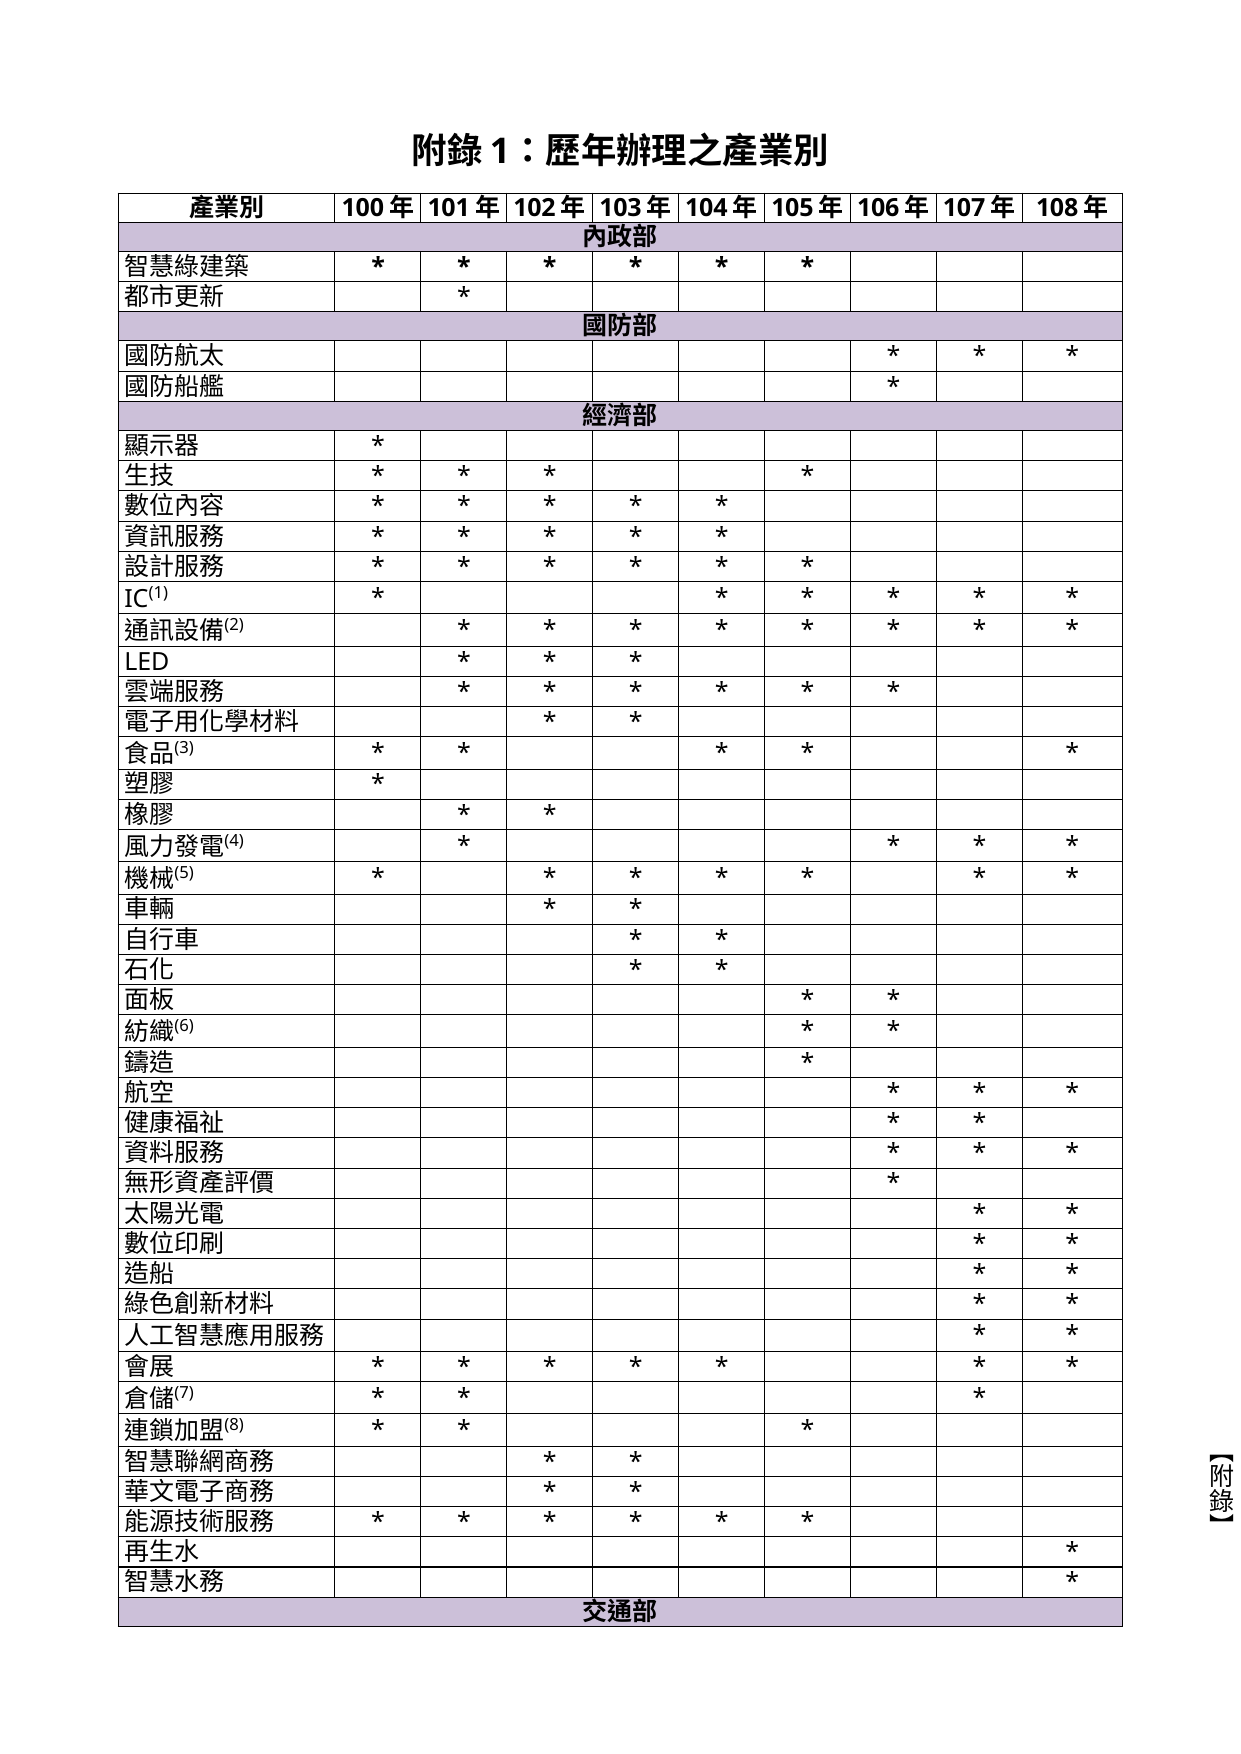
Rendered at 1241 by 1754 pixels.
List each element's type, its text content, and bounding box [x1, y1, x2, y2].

table_cell [335, 1447, 420, 1476]
table_cell [851, 1320, 936, 1351]
table_cell [765, 1199, 850, 1228]
table_cell [679, 800, 764, 829]
table_cell [335, 800, 420, 829]
table_cell * [335, 252, 420, 281]
table_cell [507, 1169, 592, 1198]
table_cell * [765, 1015, 850, 1047]
table_cell [937, 677, 1022, 706]
table_cell * [507, 1447, 592, 1476]
table_cell [765, 1537, 850, 1566]
table_cell * [851, 341, 936, 371]
table_cell [851, 1537, 936, 1566]
table_cell [765, 1229, 850, 1258]
table_cell * [1023, 614, 1122, 646]
table_cell [1023, 1414, 1122, 1446]
table_cell * [593, 614, 678, 646]
table_cell [507, 431, 592, 460]
table_cell * [1023, 830, 1122, 861]
table_cell [421, 1477, 506, 1506]
table_cell * [507, 707, 592, 736]
table_cell [593, 737, 678, 768]
table_cell * [593, 1477, 678, 1506]
table_cell * [593, 1447, 678, 1476]
table_cell * [1023, 862, 1122, 893]
table_cell 紡織(6) [119, 1015, 334, 1047]
table_cell [765, 1138, 850, 1167]
table_cell * [335, 1352, 420, 1381]
table_cell [679, 282, 764, 311]
table_cell * [937, 582, 1022, 613]
table_cell [765, 1169, 850, 1198]
table_cell * [765, 461, 850, 490]
table_cell [335, 830, 420, 861]
table_cell * [1023, 341, 1122, 371]
table_cell [851, 925, 936, 954]
table_cell * [937, 1078, 1022, 1107]
table_cell * [335, 862, 420, 893]
table_cell * [335, 1382, 420, 1413]
table_cell [851, 647, 936, 676]
table_cell [679, 1138, 764, 1167]
table_cell [421, 1229, 506, 1258]
table_cell [593, 1199, 678, 1228]
table_cell [593, 1048, 678, 1077]
table_cell [593, 1108, 678, 1137]
table_header 101年 [421, 194, 506, 222]
table_cell * [507, 1477, 592, 1506]
table_cell * [937, 341, 1022, 371]
table_cell [851, 1568, 936, 1597]
table_cell * [507, 1352, 592, 1381]
table_cell [851, 282, 936, 311]
table_cell [421, 582, 506, 613]
table_cell 雲端服務 [119, 677, 334, 706]
table_cell [1023, 1477, 1122, 1506]
table_cell [335, 1259, 420, 1288]
table_cell [421, 1015, 506, 1047]
table_cell [679, 770, 764, 799]
table_cell * [1023, 1352, 1122, 1381]
table_cell * [421, 522, 506, 551]
table_cell [1023, 1169, 1122, 1198]
table_cell [335, 1477, 420, 1506]
table_cell * [851, 614, 936, 646]
table_cell * [507, 522, 592, 551]
table_cell [765, 491, 850, 521]
table_cell [851, 1048, 936, 1077]
table_cell [421, 431, 506, 460]
table_cell [507, 1108, 592, 1137]
table_cell * [421, 737, 506, 768]
table_cell 通訊設備(2) [119, 614, 334, 646]
table_cell [593, 1382, 678, 1413]
table_cell 航空 [119, 1078, 334, 1107]
table_cell [335, 1229, 420, 1258]
table_cell [937, 1537, 1022, 1566]
table_cell 經濟部 [119, 402, 1122, 430]
table_cell [335, 1320, 420, 1351]
table_cell [765, 1477, 850, 1506]
table_cell * [421, 1382, 506, 1413]
table_cell * [937, 1229, 1022, 1258]
table_cell [507, 737, 592, 768]
table_cell * [421, 552, 506, 581]
table_cell [851, 1447, 936, 1476]
table_cell [1023, 895, 1122, 924]
table_cell [1023, 707, 1122, 736]
table_cell * [1023, 1320, 1122, 1351]
table_cell [421, 341, 506, 371]
table_cell [937, 1507, 1022, 1536]
table_cell [421, 1568, 506, 1597]
table_cell 連鎖加盟(8) [119, 1414, 334, 1446]
table_cell * [421, 491, 506, 521]
table_cell * [937, 830, 1022, 861]
table_cell [421, 1048, 506, 1077]
table_cell [765, 955, 850, 984]
table_cell [335, 1138, 420, 1167]
table_cell [679, 1568, 764, 1597]
table_cell * [851, 1078, 936, 1107]
table_cell [937, 985, 1022, 1014]
table_cell 資訊服務 [119, 522, 334, 551]
table_cell [507, 372, 592, 401]
table_cell [335, 1015, 420, 1047]
table_cell [421, 862, 506, 893]
table_cell * [765, 582, 850, 613]
table_cell [765, 1108, 850, 1137]
table_cell * [593, 647, 678, 676]
table_cell * [679, 614, 764, 646]
table_cell [335, 1568, 420, 1597]
table_cell [1023, 252, 1122, 281]
table_cell * [1023, 1229, 1122, 1258]
table_cell [335, 1078, 420, 1107]
table_cell 顯示器 [119, 431, 334, 460]
table_cell [335, 1289, 420, 1318]
table_cell * [421, 1507, 506, 1536]
table_cell 國防航太 [119, 341, 334, 371]
table_cell 無形資產評價 [119, 1169, 334, 1198]
table_cell [937, 770, 1022, 799]
table_cell [421, 925, 506, 954]
table_cell * [335, 1507, 420, 1536]
table_cell [765, 925, 850, 954]
table_cell [937, 647, 1022, 676]
table_cell [851, 1289, 936, 1318]
table_cell * [507, 491, 592, 521]
table_cell [679, 1015, 764, 1047]
table_cell * [593, 862, 678, 893]
table_cell [765, 647, 850, 676]
table_cell 生技 [119, 461, 334, 490]
table_cell [679, 1048, 764, 1077]
table_header 108年 [1023, 194, 1122, 222]
table_cell * [765, 677, 850, 706]
table_cell [593, 1229, 678, 1258]
table_cell 國防部 [119, 312, 1122, 340]
table_cell [335, 895, 420, 924]
table_cell [679, 431, 764, 460]
table_cell [1023, 647, 1122, 676]
table_cell [679, 830, 764, 861]
table_cell [507, 1259, 592, 1288]
table_cell [507, 1015, 592, 1047]
table_cell * [937, 1289, 1022, 1318]
table_cell * [421, 677, 506, 706]
table_cell * [1023, 1537, 1122, 1566]
table_cell [851, 1229, 936, 1258]
table_cell [851, 1352, 936, 1381]
table_cell [851, 1199, 936, 1228]
table_cell [851, 552, 936, 581]
table_cell 橡膠 [119, 800, 334, 829]
table_cell [335, 647, 420, 676]
table_cell * [1023, 1078, 1122, 1107]
table_cell [765, 341, 850, 371]
table_cell [937, 252, 1022, 281]
table_cell * [765, 862, 850, 893]
table_cell [937, 372, 1022, 401]
table_cell * [507, 1507, 592, 1536]
table_cell [507, 1289, 592, 1318]
table_cell 智慧聯網商務 [119, 1447, 334, 1476]
table_cell [335, 341, 420, 371]
table_cell [851, 737, 936, 768]
table_cell * [937, 1138, 1022, 1167]
table_cell * [421, 830, 506, 861]
table_cell 造船 [119, 1259, 334, 1288]
table_cell * [593, 522, 678, 551]
table_cell * [335, 522, 420, 551]
table_cell [937, 1048, 1022, 1077]
table_cell [335, 614, 420, 646]
table_cell [679, 985, 764, 1014]
table_cell [937, 282, 1022, 311]
table_cell * [593, 677, 678, 706]
table_cell [593, 1078, 678, 1107]
table_cell [507, 1078, 592, 1107]
table_cell [1023, 1382, 1122, 1413]
table_cell [507, 1320, 592, 1351]
table_cell * [851, 1138, 936, 1167]
table_cell [937, 552, 1022, 581]
table_header 產業別 [119, 194, 334, 222]
table_cell [1023, 985, 1122, 1014]
table_cell [765, 282, 850, 311]
table_cell [507, 1414, 592, 1446]
table_cell * [765, 985, 850, 1014]
table_cell * [335, 582, 420, 613]
table_cell 會展 [119, 1352, 334, 1381]
table_cell 面板 [119, 985, 334, 1014]
table_cell * [507, 552, 592, 581]
table_cell * [421, 1414, 506, 1446]
table_cell [593, 770, 678, 799]
table_cell 華文電子商務 [119, 1477, 334, 1506]
table_cell * [765, 737, 850, 768]
table_cell [593, 431, 678, 460]
table_cell 數位內容 [119, 491, 334, 521]
table_cell * [593, 955, 678, 984]
table_cell [851, 1507, 936, 1536]
table_cell [851, 491, 936, 521]
table_header 105年 [765, 194, 850, 222]
table_cell [507, 770, 592, 799]
table_cell [421, 372, 506, 401]
table_cell [765, 707, 850, 736]
table_cell [421, 1199, 506, 1228]
table_cell [1023, 1048, 1122, 1077]
table_cell 太陽光電 [119, 1199, 334, 1228]
table_cell 智慧綠建築 [119, 252, 334, 281]
table_cell [765, 1078, 850, 1107]
table_cell [507, 1382, 592, 1413]
table_cell * [851, 582, 936, 613]
table_cell [765, 895, 850, 924]
table_cell [679, 1169, 764, 1198]
table_cell [1023, 431, 1122, 460]
table_cell LED [119, 647, 334, 676]
table_cell [335, 707, 420, 736]
table_cell [1023, 677, 1122, 706]
table_cell * [765, 552, 850, 581]
table_cell [593, 1568, 678, 1597]
table_cell [851, 1382, 936, 1413]
table_cell [1023, 770, 1122, 799]
table_cell 石化 [119, 955, 334, 984]
table_cell [851, 955, 936, 984]
table_cell * [851, 1169, 936, 1198]
table_cell 鑄造 [119, 1048, 334, 1077]
table_cell * [679, 737, 764, 768]
table_cell 智慧水務 [119, 1568, 334, 1597]
table_cell * [851, 1108, 936, 1137]
table_cell * [507, 614, 592, 646]
table_cell 能源技術服務 [119, 1507, 334, 1536]
table_cell 再生水 [119, 1537, 334, 1566]
table_cell [593, 582, 678, 613]
table_cell * [593, 895, 678, 924]
table_cell * [593, 552, 678, 581]
table_cell [421, 1078, 506, 1107]
table_cell [1023, 1015, 1122, 1047]
table_cell [335, 955, 420, 984]
table_cell * [679, 1352, 764, 1381]
table_cell [937, 800, 1022, 829]
table_cell * [421, 282, 506, 311]
table_cell * [507, 461, 592, 490]
table_cell * [335, 552, 420, 581]
table_cell 都市更新 [119, 282, 334, 311]
table_cell * [335, 491, 420, 521]
table_cell [937, 1447, 1022, 1476]
table_cell [593, 282, 678, 311]
table_cell * [851, 372, 936, 401]
table_cell 車輛 [119, 895, 334, 924]
table_cell * [679, 252, 764, 281]
table_cell * [679, 862, 764, 893]
table_header 106年 [851, 194, 936, 222]
table_cell [765, 1289, 850, 1318]
table_cell [593, 1138, 678, 1167]
table_cell [851, 770, 936, 799]
table_cell [593, 341, 678, 371]
table_cell [593, 1169, 678, 1198]
table_cell [765, 1447, 850, 1476]
table_cell [1023, 552, 1122, 581]
table_cell * [765, 1048, 850, 1077]
table_cell 設計服務 [119, 552, 334, 581]
table_cell * [1023, 1138, 1122, 1167]
table_cell [679, 1382, 764, 1413]
table_cell [937, 491, 1022, 521]
table_cell 綠色創新材料 [119, 1289, 334, 1318]
table_cell * [851, 985, 936, 1014]
table_cell [421, 1108, 506, 1137]
table_cell * [679, 925, 764, 954]
table_cell * [937, 1259, 1022, 1288]
table_cell [593, 1320, 678, 1351]
table_cell [507, 985, 592, 1014]
table_cell [679, 647, 764, 676]
table_cell * [507, 677, 592, 706]
table_cell [1023, 282, 1122, 311]
table_cell * [507, 647, 592, 676]
table_cell [593, 800, 678, 829]
table_cell 交通部 [119, 1598, 1122, 1626]
table_cell [1023, 372, 1122, 401]
table_cell [507, 582, 592, 613]
table_cell [593, 372, 678, 401]
table_cell [851, 707, 936, 736]
table_cell [765, 1320, 850, 1351]
table_cell * [765, 1414, 850, 1446]
table_cell [507, 1199, 592, 1228]
table_cell [593, 1414, 678, 1446]
table_cell [937, 707, 1022, 736]
table_cell [421, 1259, 506, 1288]
table_cell [765, 1568, 850, 1597]
table_cell [593, 1289, 678, 1318]
table_cell [765, 1259, 850, 1288]
table_cell [335, 282, 420, 311]
table_cell [937, 925, 1022, 954]
table_cell * [765, 614, 850, 646]
table_cell [679, 1414, 764, 1446]
table_cell [593, 985, 678, 1014]
table_cell [1023, 955, 1122, 984]
table_cell [679, 1078, 764, 1107]
table_cell * [593, 252, 678, 281]
table_cell * [1023, 1568, 1122, 1597]
table_cell [937, 431, 1022, 460]
table_cell * [593, 1352, 678, 1381]
table_cell [1023, 461, 1122, 490]
table_cell [593, 1259, 678, 1288]
table_cell 健康福祉 [119, 1108, 334, 1137]
table_cell * [937, 1320, 1022, 1351]
table_cell * [593, 925, 678, 954]
table_cell * [507, 252, 592, 281]
table_cell [421, 707, 506, 736]
table_header 104年 [679, 194, 764, 222]
table_cell * [507, 862, 592, 893]
table_cell [765, 800, 850, 829]
table_cell * [421, 1352, 506, 1381]
table_cell [507, 1048, 592, 1077]
table_cell [679, 1320, 764, 1351]
table_cell * [851, 830, 936, 861]
table_cell [765, 830, 850, 861]
table_cell [1023, 800, 1122, 829]
table_cell [679, 1108, 764, 1137]
table_cell * [679, 522, 764, 551]
table_cell * [421, 461, 506, 490]
table_cell [851, 800, 936, 829]
table_cell * [937, 1352, 1022, 1381]
table_cell [679, 707, 764, 736]
table_cell * [335, 770, 420, 799]
table_cell [851, 862, 936, 893]
table_cell [937, 895, 1022, 924]
table_cell [851, 461, 936, 490]
table_cell [851, 252, 936, 281]
table_cell [421, 1138, 506, 1167]
table_cell 人工智慧應用服務 [119, 1320, 334, 1351]
table_cell * [679, 552, 764, 581]
table_cell [851, 431, 936, 460]
table_cell [335, 677, 420, 706]
table_cell * [937, 862, 1022, 893]
table_cell * [765, 252, 850, 281]
table_cell 風力發電(4) [119, 830, 334, 861]
table_cell [937, 1015, 1022, 1047]
table_cell 食品(3) [119, 737, 334, 768]
table_cell [507, 1138, 592, 1167]
table_cell [1023, 522, 1122, 551]
table_cell [1023, 1108, 1122, 1137]
table_header 103年 [593, 194, 678, 222]
table_cell [679, 1199, 764, 1228]
table_cell [851, 522, 936, 551]
table_cell [335, 1537, 420, 1566]
table_cell [765, 522, 850, 551]
table_cell [421, 955, 506, 984]
table_cell * [421, 252, 506, 281]
table_cell [765, 431, 850, 460]
table_cell * [507, 800, 592, 829]
table_cell [507, 341, 592, 371]
table_cell * [507, 895, 592, 924]
table_cell [335, 985, 420, 1014]
table_cell [679, 1537, 764, 1566]
table_cell [765, 1382, 850, 1413]
table_cell [1023, 925, 1122, 954]
table_cell IC(1) [119, 582, 334, 613]
table_cell [1023, 1447, 1122, 1476]
table_cell [851, 895, 936, 924]
table_cell [937, 955, 1022, 984]
table_cell * [937, 1199, 1022, 1228]
table_cell [679, 341, 764, 371]
table_cell [593, 1537, 678, 1566]
table_cell [421, 985, 506, 1014]
table_cell 倉儲(7) [119, 1382, 334, 1413]
table_cell [679, 895, 764, 924]
table_cell * [1023, 1259, 1122, 1288]
table_cell 電子用化學材料 [119, 707, 334, 736]
table_cell [1023, 491, 1122, 521]
table_cell 國防船艦 [119, 372, 334, 401]
table_cell * [421, 800, 506, 829]
table_cell [851, 1259, 936, 1288]
table_cell [507, 1229, 592, 1258]
table_cell [335, 1048, 420, 1077]
table_cell [593, 1015, 678, 1047]
table_cell [421, 1169, 506, 1198]
table_cell * [1023, 1199, 1122, 1228]
table_cell * [679, 955, 764, 984]
table_cell [507, 282, 592, 311]
table_cell [507, 1537, 592, 1566]
table_cell * [1023, 1289, 1122, 1318]
table_header 107年 [937, 194, 1022, 222]
table_cell [937, 1414, 1022, 1446]
table_cell 數位印刷 [119, 1229, 334, 1258]
table_cell [937, 1568, 1022, 1597]
table_cell [679, 372, 764, 401]
table_cell [851, 1477, 936, 1506]
table_cell [335, 1169, 420, 1198]
table_cell 內政部 [119, 223, 1122, 251]
table_cell [679, 1447, 764, 1476]
table_cell * [421, 614, 506, 646]
table_cell [937, 1169, 1022, 1198]
table_cell [765, 372, 850, 401]
table_cell [679, 1477, 764, 1506]
table_cell * [765, 1507, 850, 1536]
table_cell 機械(5) [119, 862, 334, 893]
table_cell [679, 461, 764, 490]
table_cell [1023, 1507, 1122, 1536]
table_cell [421, 1447, 506, 1476]
table_cell * [679, 677, 764, 706]
table_cell [335, 1199, 420, 1228]
table_cell [765, 770, 850, 799]
table_cell * [937, 1108, 1022, 1137]
table_cell * [593, 707, 678, 736]
table_cell [679, 1289, 764, 1318]
table_cell 資料服務 [119, 1138, 334, 1167]
table_cell [507, 925, 592, 954]
table_cell [851, 1414, 936, 1446]
table_cell [507, 830, 592, 861]
table_cell [593, 830, 678, 861]
table_cell [765, 1352, 850, 1381]
table_cell [421, 895, 506, 924]
table_cell * [851, 677, 936, 706]
table_cell * [335, 461, 420, 490]
table_cell * [421, 647, 506, 676]
table_cell * [679, 582, 764, 613]
table_cell [937, 737, 1022, 768]
table_cell * [679, 1507, 764, 1536]
table_cell 自行車 [119, 925, 334, 954]
table_cell [937, 1477, 1022, 1506]
table_cell * [593, 491, 678, 521]
table_cell [507, 1568, 592, 1597]
table_cell * [937, 614, 1022, 646]
table_cell * [679, 491, 764, 521]
table_cell [593, 461, 678, 490]
table_cell [937, 461, 1022, 490]
table_cell * [335, 431, 420, 460]
table_cell [335, 1108, 420, 1137]
table_cell [335, 925, 420, 954]
table_cell [679, 1229, 764, 1258]
table_header 102年 [507, 194, 592, 222]
table_cell [421, 1320, 506, 1351]
table_cell * [1023, 582, 1122, 613]
table_cell * [593, 1507, 678, 1536]
table_cell * [1023, 737, 1122, 768]
table_cell * [851, 1015, 936, 1047]
table_cell [679, 1259, 764, 1288]
table_cell [335, 372, 420, 401]
table_cell * [335, 737, 420, 768]
table_cell 塑膠 [119, 770, 334, 799]
table_cell * [335, 1414, 420, 1446]
table_cell [421, 1289, 506, 1318]
table_cell [421, 770, 506, 799]
table_cell [937, 522, 1022, 551]
subtitle 附錄1：歷年辦理之產業別 [118, 130, 1122, 172]
table_cell [421, 1537, 506, 1566]
table_header 100年 [335, 194, 420, 222]
table_cell * [937, 1382, 1022, 1413]
table_cell [507, 955, 592, 984]
